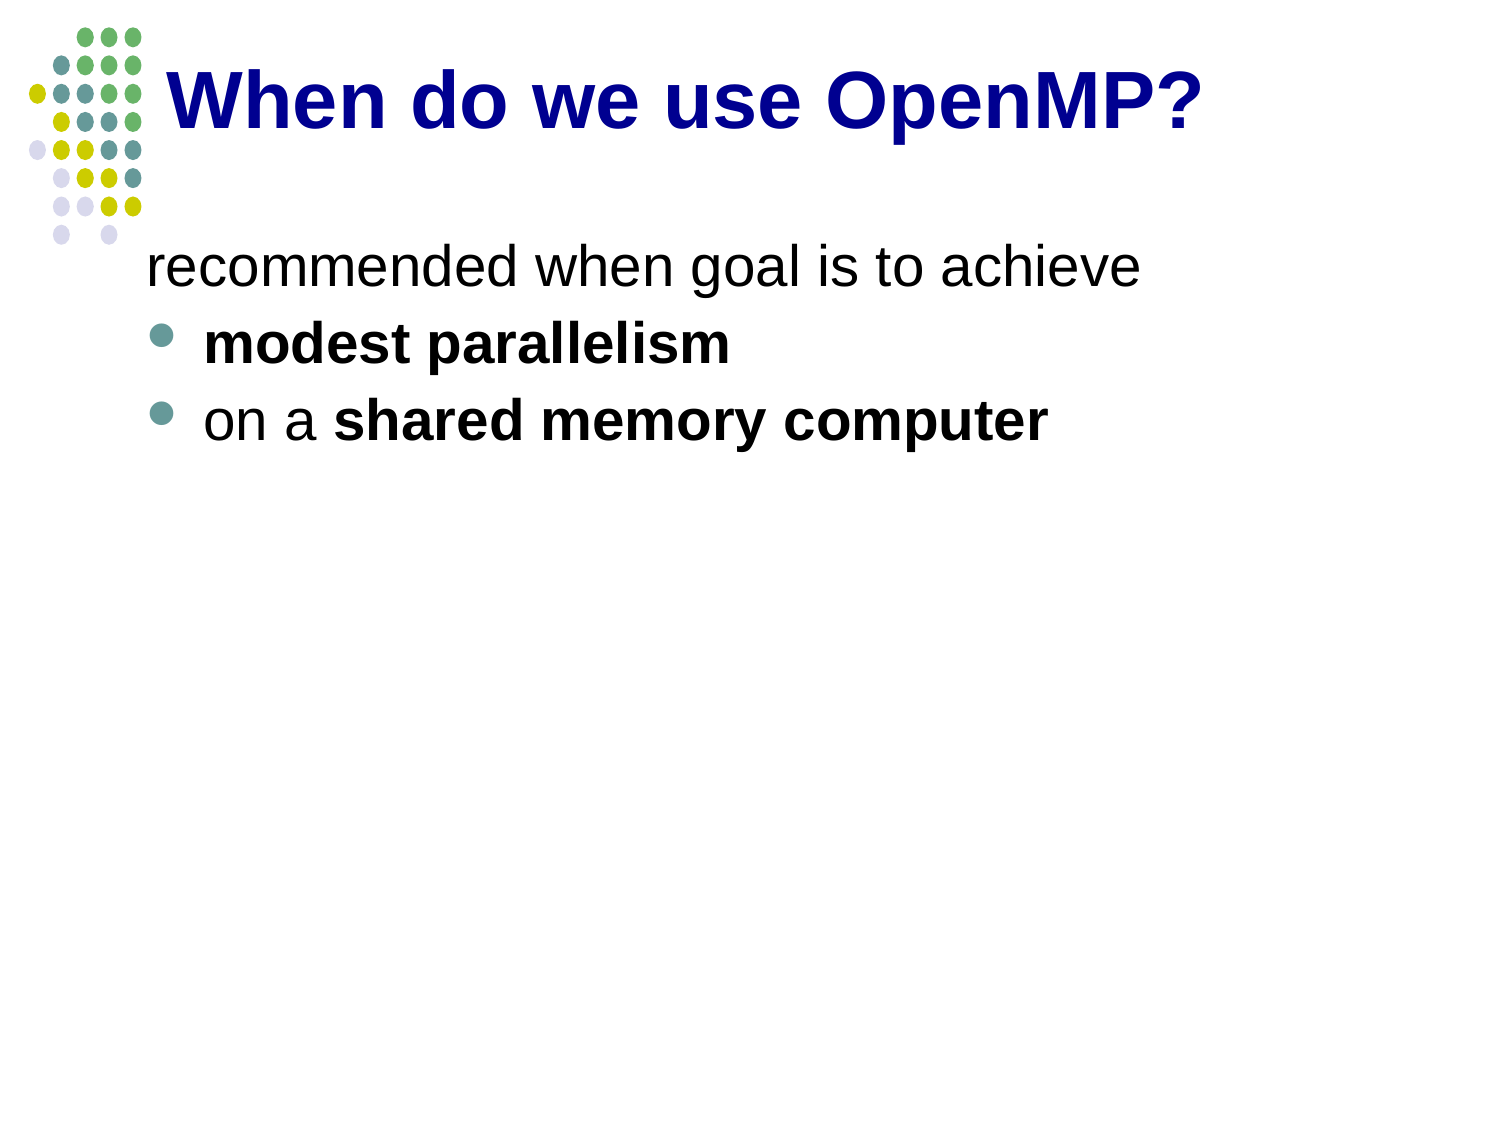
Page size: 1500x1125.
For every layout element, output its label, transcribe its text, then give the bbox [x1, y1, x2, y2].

title When do we use OpenMP? [151, 40, 1390, 176]
list recommended when goal is to achieve modest parallelism on a shared memory computer [75, 228, 1426, 1006]
